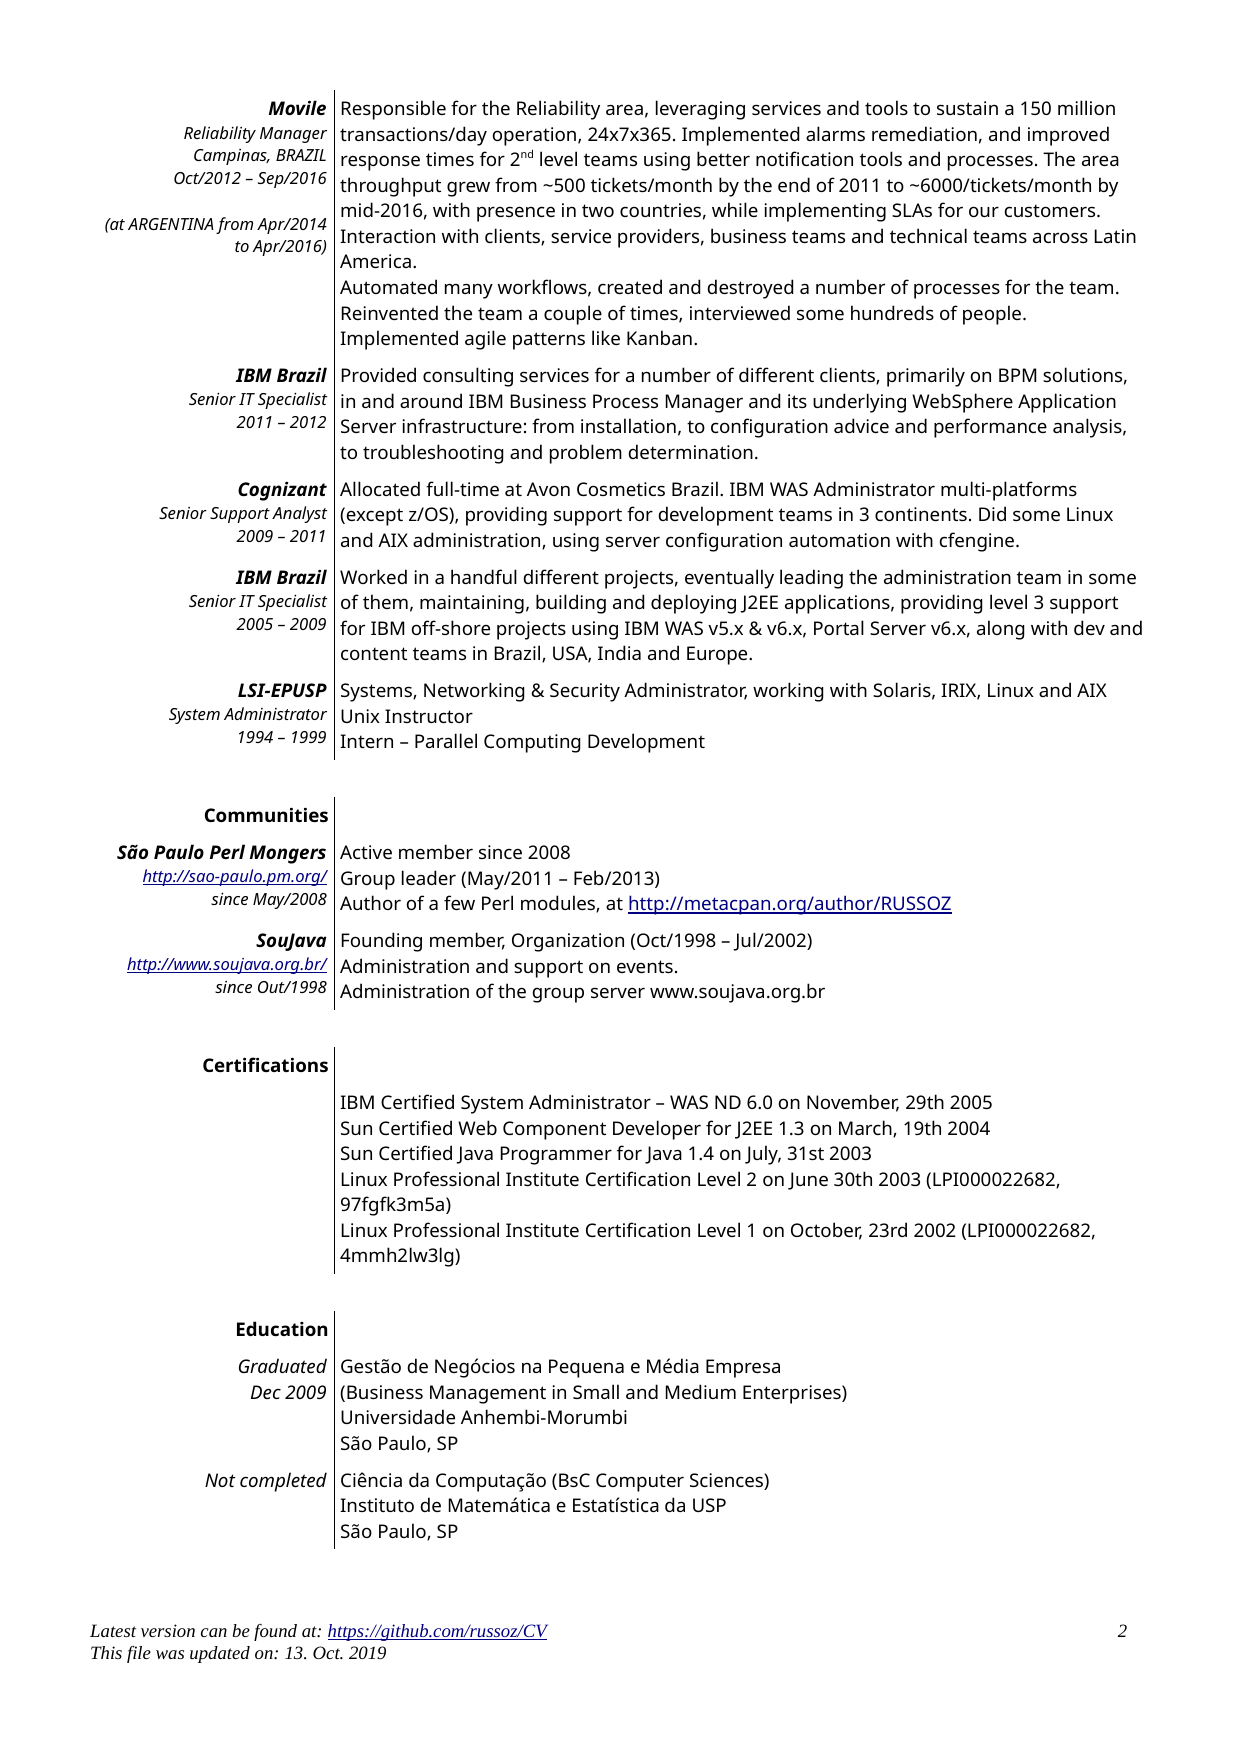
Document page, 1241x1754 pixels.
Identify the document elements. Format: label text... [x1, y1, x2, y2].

table_cell Cognizant Senior Support Analyst 2009 – 2011 [90, 470, 334, 558]
table_cell Provided consulting services for a number of different clients, primarily on BPM solutions, in and around IBM Business Process Manager and its underlying WebSphere Application Server infrastructure: from installation, to configuration advice and performance analysis, to troubleshooting and problem determination. [335, 357, 1149, 470]
table_cell [90, 1010, 334, 1047]
table_cell Founding member, Organization (Oct/1998 – Jul/2002) Administration and support on events. Administration of the group server www.soujava.org.br [335, 922, 1149, 1010]
table_cell IBM Brazil Senior IT Specialist 2005 – 2009 [90, 558, 334, 672]
table_cell Communities [90, 797, 334, 834]
table_cell SouJava http://www.soujava.org.br/ since Out/1998 [90, 922, 334, 1010]
table_cell [335, 797, 1149, 834]
table_cell IBM Brazil Senior IT Specialist 2011 – 2012 [90, 357, 334, 470]
table_cell Systems, Networking & Security Administrator, working with Solaris, IRIX, Linux and AIX Unix Instructor Intern – Parallel Computing Development [335, 672, 1149, 760]
table_cell Education [90, 1311, 334, 1348]
table_cell Active member since 2008 Group leader (May/2011 – Feb/2013) Author of a few Perl modules, at http://metacpan.org/author/RUSSOZ [335, 834, 1149, 922]
table_cell Not completed [90, 1461, 334, 1549]
table_cell [90, 1084, 334, 1274]
table_cell Worked in a handful different projects, eventually leading the administration team in some of them, maintaining, building and deploying J2EE applications, providing level 3 support for IBM off-shore projects using IBM WAS v5.x & v6.x, Portal Server v6.x, along with dev and content teams in Brazil, USA, India and Europe. [335, 558, 1149, 672]
table_cell [90, 1274, 334, 1311]
table_cell IBM Certified System Administrator – WAS ND 6.0 on November, 29th 2005 Sun Certified Web Component Developer for J2EE 1.3 on March, 19th 2004 Sun Certified Java Programmer for Java 1.4 on July, 31st 2003 Linux Professional Institute Certification Level 2 on June 30th 2003 (LPI000022682, 97fgfk3m5a) Linux Professional Institute Certification Level 1 on October, 23rd 2002 (LPI000022682, 4mmh2lw3lg) [335, 1084, 1149, 1274]
table_cell Allocated full-time at Avon Cosmetics Brazil. IBM WAS Administrator multi-platforms (except z/OS), providing support for development teams in 3 continents. Did some Linux and AIX administration, using server configuration automation with cfengine. [335, 470, 1149, 558]
table_cell LSI-EPUSP System Administrator 1994 – 1999 [90, 672, 334, 760]
table_cell [335, 1047, 1149, 1084]
table_cell [334, 1010, 1149, 1047]
table_cell Gestão de Negócios na Pequena e Média Empresa (Business Management in Small and Medium Enterprises) Universidade Anhembi-Morumbi São Paulo, SP [335, 1348, 1149, 1461]
table_cell [334, 1274, 1149, 1311]
table_cell Responsible for the Reliability area, leveraging services and tools to sustain a 150 million transactions/day operation, 24x7x365. Implemented alarms remediation, and improved response times for 2nd level teams using better notification tools and processes. The area throughput grew from ~500 tickets/month by the end of 2011 to ~6000/tickets/month by mid-2016, with presence in two countries, while implementing SLAs for our customers. Interaction with clients, service providers, business teams and technical teams across Latin America. Automated many workflows, created and destroyed a number of processes for the team. Reinvented the team a couple of times, interviewed some hundreds of people. Implemented agile patterns like Kanban. [335, 90, 1149, 357]
table_cell São Paulo Perl Mongers http://sao-paulo.pm.org/ since May/2008 [90, 834, 334, 922]
table_cell Movile Reliability Manager Campinas, BRAZIL Oct/2012 – Sep/2016 (at ARGENTINA from Apr/2014 to Apr/2016) [90, 90, 334, 357]
table_cell [90, 760, 334, 797]
table_cell Ciência da Computação (BsC Computer Sciences) Instituto de Matemática e Estatística da USP São Paulo, SP [335, 1461, 1149, 1549]
table_cell Graduated Dec 2009 [90, 1348, 334, 1461]
table_cell [335, 1311, 1149, 1348]
table_cell [334, 760, 1149, 797]
table_cell Certifications [90, 1047, 334, 1084]
